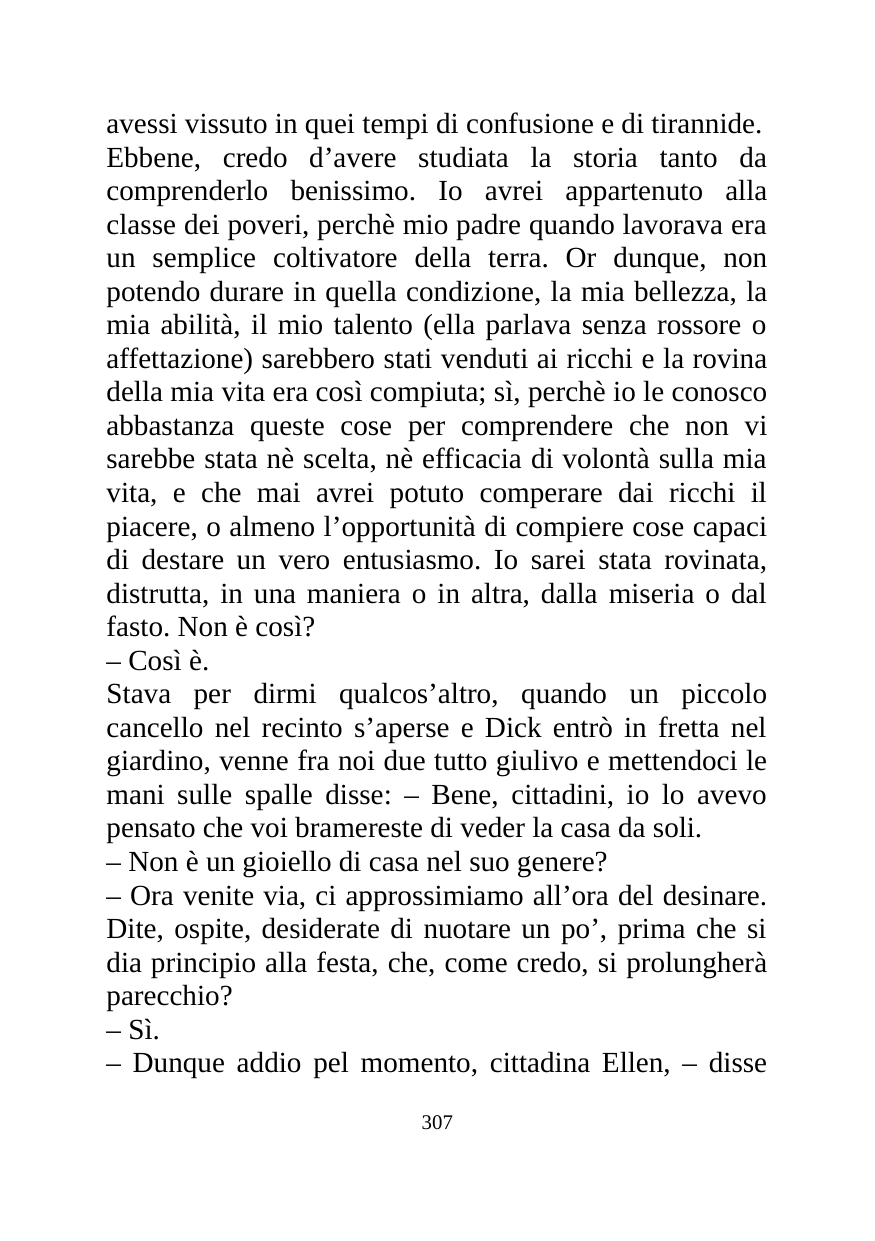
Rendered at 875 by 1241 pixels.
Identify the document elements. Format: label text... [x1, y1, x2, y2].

text – Così è. [106, 643, 768, 676]
text avessi vissuto in quei tempi di confusione e di tirannide. [106, 106, 768, 140]
text Ebbene, credo d’avere studiata la storia tanto da comprenderlo benissimo. Io avrei appartenuto alla classe dei poveri, perchè mio padre quando lavorava era un semplice coltivatore della terra. Or dunque, non potendo durare in quella condizione, la mia bellezza, la mia abilità, il mio talento (ella parlava senza rossore o affettazione) sarebbero stati venduti ai ricchi e la rovina della mia vita era così compiuta; sì, perchè io le conosco abbastanza queste cose per comprendere che non vi sarebbe stata nè scelta, nè efficacia di volontà sulla mia vita, e che mai avrei potuto comperare dai ricchi il piacere, o almeno l’opportunità di compiere cose capaci di destare un vero entusiasmo. Io sarei stata rovinata, distrutta, in una maniera o in altra, dalla miseria o dal fasto. Non è così? [106, 140, 768, 643]
text – Non è un gioiello di casa nel suo genere? [106, 844, 768, 878]
text Stava per dirmi qualcos’altro, quando un piccolo cancello nel recinto s’aperse e Dick entrò in fretta nel giardino, venne fra noi due tutto giulivo e mettendoci le mani sulle spalle disse: – Bene, cittadini, io lo avevo pensato che voi bramereste di veder la casa da soli. [106, 676, 768, 844]
text – Ora venite via, ci approssimiamo all’ora del desinare. Dite, ospite, desiderate di nuotare un po’, prima che si dia principio alla festa, che, come credo, si prolungherà parecchio? [106, 878, 768, 1012]
text – Dunque addio pel momento, cittadina Ellen, – disse [106, 1045, 768, 1079]
text – Sì. [106, 1012, 768, 1045]
